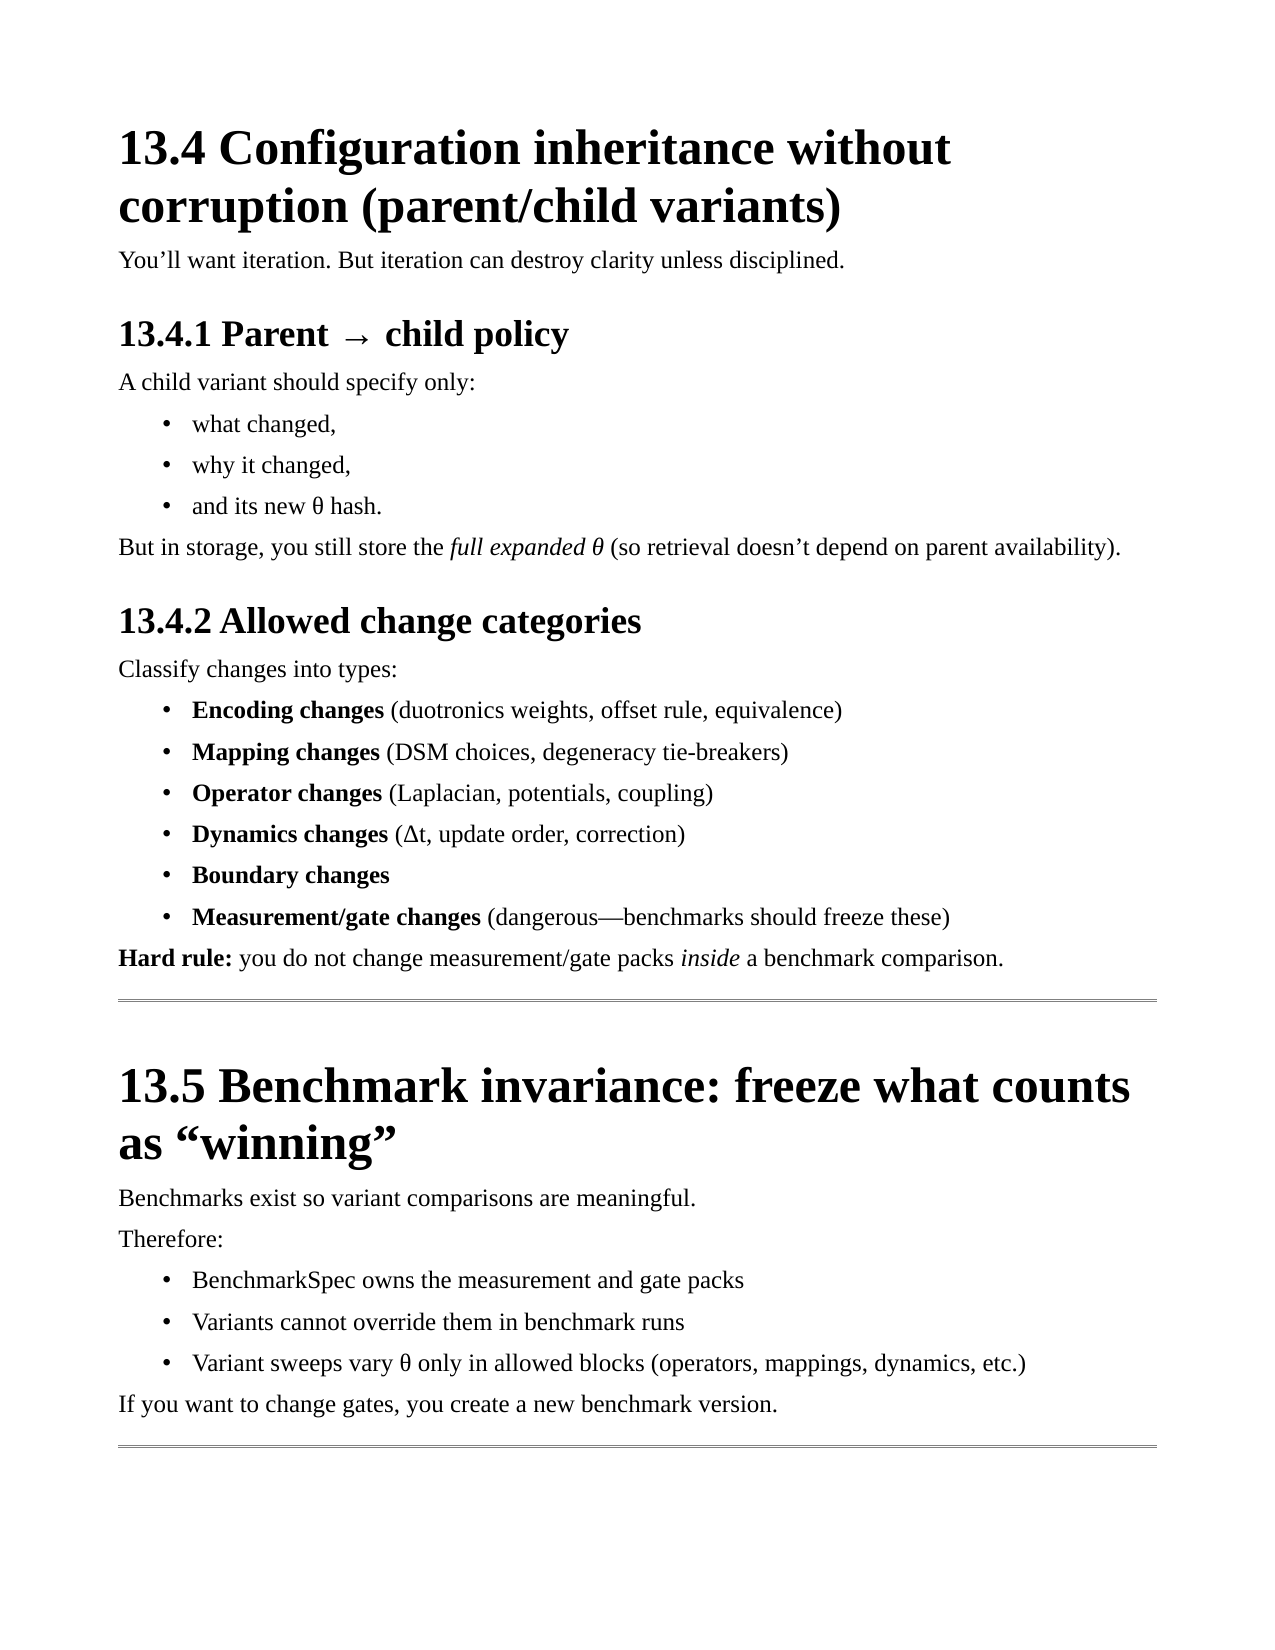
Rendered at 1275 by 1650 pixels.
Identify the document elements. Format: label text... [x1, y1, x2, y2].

list and its new θ hash. [162, 491, 1157, 520]
subtitle 13.4.2 Allowed change categories [118, 599, 1157, 642]
list Variants cannot override them in benchmark runs [162, 1307, 1157, 1336]
list why it changed, [162, 450, 1157, 479]
text A child variant should specify only: [118, 367, 1157, 396]
list Mapping changes (DSM choices, degeneracy tie-breakers) [162, 737, 1157, 766]
list BenchmarkSpec owns the measurement and gate packs [162, 1266, 1157, 1294]
subtitle 13.5 Benchmark invariance: freeze what counts as “winning” [118, 1056, 1157, 1171]
text You’ll want iteration. But iteration can destroy clarity unless disciplined. [118, 246, 1157, 274]
list Measurement/gate changes (dangerous—benchmarks should freeze these) [162, 902, 1157, 931]
text Hard rule: you do not change measurement/gate packs inside a benchmark comparison. [118, 943, 1157, 972]
list Dynamics changes (Δt, update order, correction) [162, 819, 1157, 848]
text Classify changes into types: [118, 654, 1157, 683]
text But in storage, you still store the full expanded θ (so retrieval doesn’t depend on parent availability). [118, 532, 1157, 561]
list Operator changes (Laplacian, potentials, coupling) [162, 778, 1157, 807]
text If you want to change gates, you create a new benchmark version. [118, 1389, 1157, 1418]
subtitle 13.4 Configuration inheritance without corruption (parent/child variants) [118, 118, 1157, 233]
list Encoding changes (duotronics weights, offset rule, equivalence) [162, 696, 1157, 724]
text Therefore: [118, 1224, 1157, 1253]
list what changed, [162, 409, 1157, 437]
text Benchmarks exist so variant comparisons are meaningful. [118, 1183, 1157, 1212]
subtitle 13.4.1 Parent → child policy [118, 312, 1157, 355]
list Boundary changes [162, 861, 1157, 889]
list Variant sweeps vary θ only in allowed blocks (operators, mappings, dynamics, etc.) [162, 1348, 1157, 1377]
